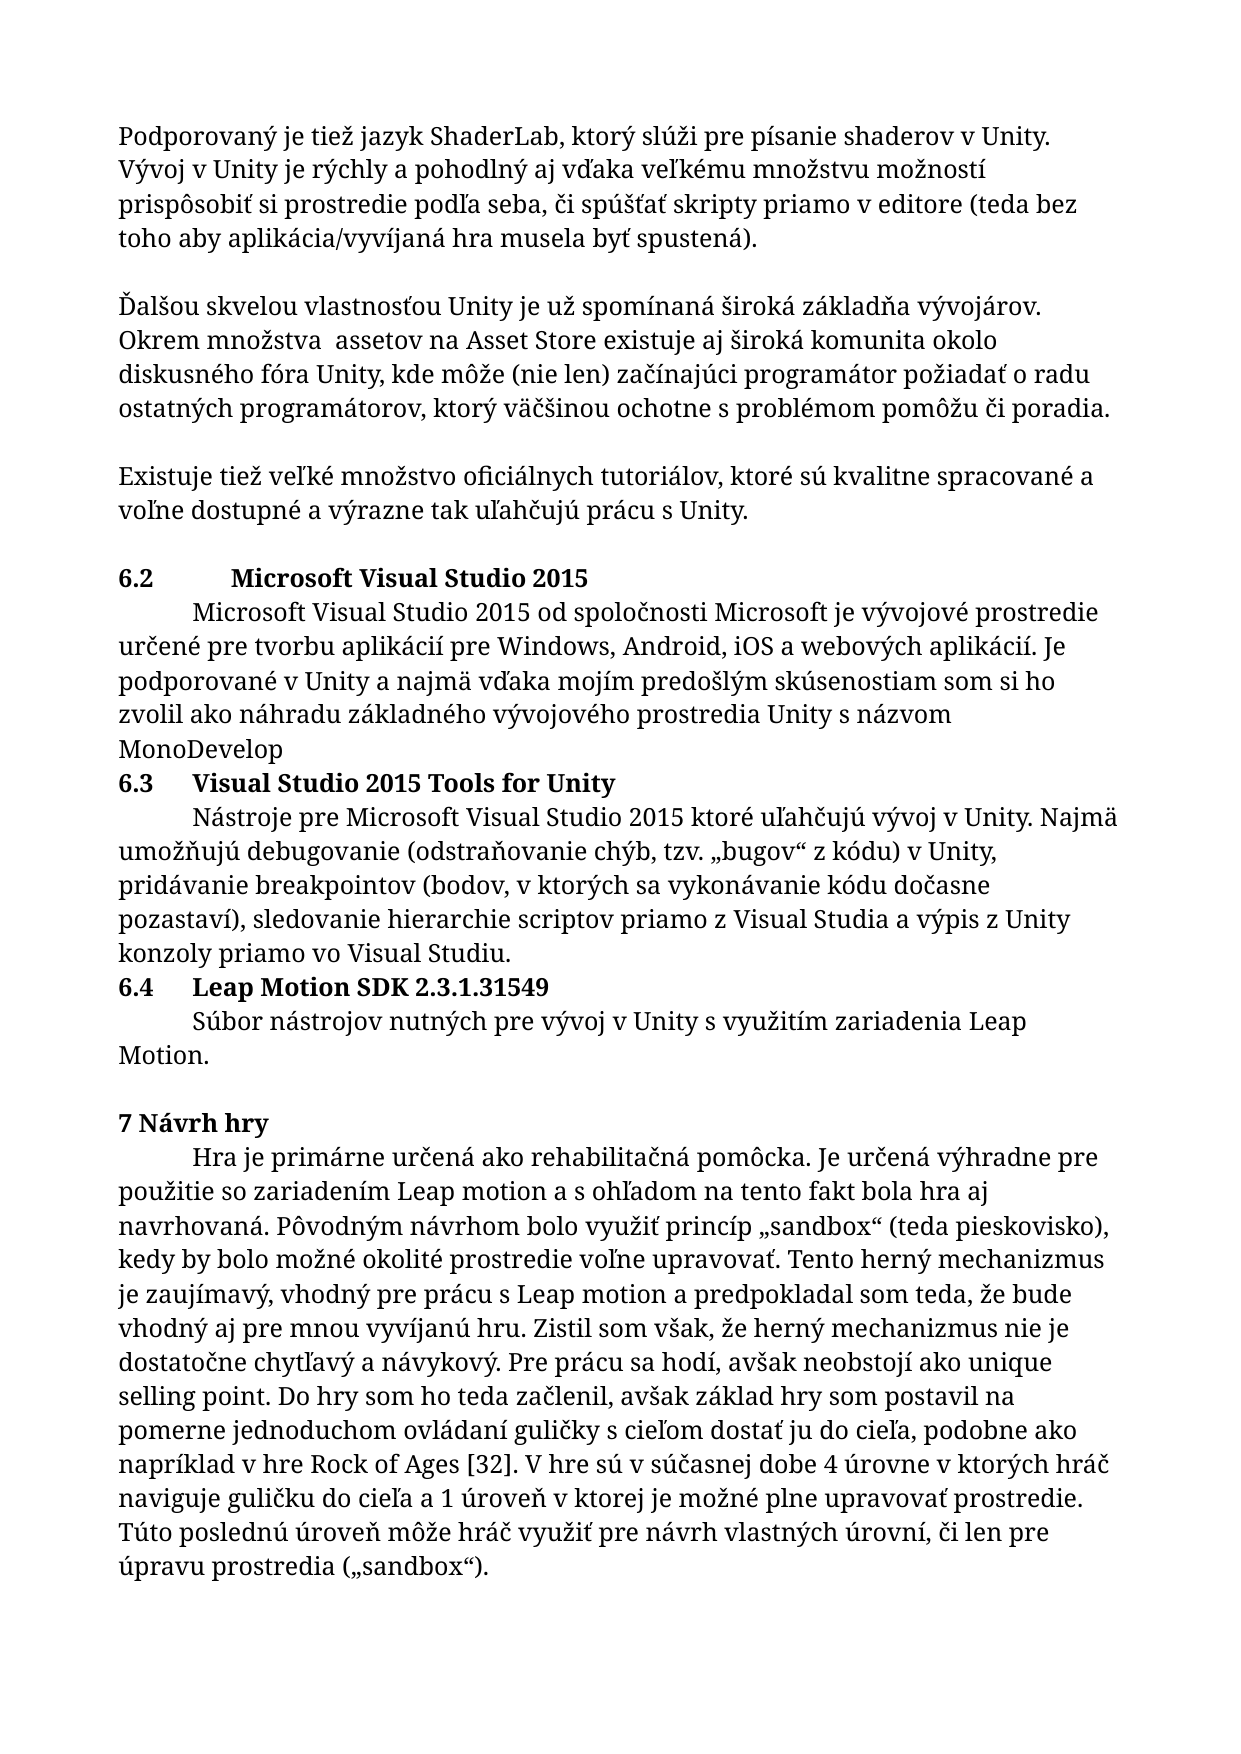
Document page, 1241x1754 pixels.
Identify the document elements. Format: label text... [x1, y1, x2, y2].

list 6.3 Visual Studio 2015 Tools for Unity [118, 765, 1122, 799]
text Hra je primárne určená ako rehabilitačná pomôcka. Je určená výhradne pre použitie so zariadením Leap motion a s ohľadom na tento fakt bola hra aj navrhovaná. Pôvodným návrhom bolo využiť princíp „sandbox“ (teda pieskovisko), kedy by bolo možné okolité prostredie voľne upravovať. Tento herný mechanizmus je zaujímavý, vhodný pre prácu s Leap motion a predpokladal som teda, že bude vhodný aj pre mnou vyvíjanú hru. Zistil som však, že herný mechanizmus nie je dostatočne chytľavý a návykový. Pre prácu sa hodí, avšak neobstojí ako unique selling point. Do hry som ho teda začlenil, avšak základ hry som postavil na pomerne jednoduchom ovládaní guličky s cieľom dostať ju do cieľa, podobne ako napríklad v hre Rock of Ages [32]. V hre sú v súčasnej dobe 4 úrovne v ktorých hráč naviguje guličku do cieľa a 1 úroveň v ktorej je možné plne upravovať prostredie. Túto poslednú úroveň môže hráč využiť pre návrh vlastných úrovní, či len pre úpravu prostredia („sandbox“). [118, 1140, 1122, 1583]
list Microsoft Visual Studio 2015 od spoločnosti Microsoft je vývojové prostredie určené pre tvorbu aplikácií pre Windows, Android, iOS a webových aplikácií. Je podporované v Unity a najmä vďaka mojím predošlým skúsenostiam som si ho zvolil ako náhradu základného vývojového prostredia Unity s názvom MonoDevelop [118, 595, 1122, 765]
list 6.4 Leap Motion SDK 2.3.1.31549 [118, 970, 1122, 1004]
text 7 Návrh hry [118, 1106, 1122, 1140]
text Podporovaný je tiež jazyk ShaderLab, ktorý slúži pre písanie shaderov v Unity. Vývoj v Unity je rýchly a pohodlný aj vďaka veľkému množstvu možností prispôsobiť si prostredie podľa seba, či spúšťať skripty priamo v editore (teda bez toho aby aplikácia/vyvíjaná hra musela byť spustená). Ďalšou skvelou vlastnosťou Unity je už spomínaná široká základňa vývojárov. Okrem množstva assetov na Asset Store existuje aj široká komunita okolo diskusného fóra Unity, kde môže (nie len) začínajúci programátor požiadať o radu ostatných programátorov, ktorý väčšinou ochotne s problémom pomôžu či poradia. [118, 118, 1122, 425]
text Existuje tiež veľké množstvo oficiálnych tutoriálov, ktoré sú kvalitne spracované a voľne dostupné a výrazne tak uľahčujú prácu s Unity. [118, 459, 1122, 527]
list Microsoft Visual Studio 2015 [118, 561, 1122, 595]
list Nástroje pre Microsoft Visual Studio 2015 ktoré uľahčujú vývoj v Unity. Najmä umožňujú debugovanie (odstraňovanie chýb, tzv. „bugov“ z kódu) v Unity, pridávanie breakpointov (bodov, v ktorých sa vykonávanie kódu dočasne pozastaví), sledovanie hierarchie scriptov priamo z Visual Studia a výpis z Unity konzoly priamo vo Visual Studiu. [118, 799, 1122, 970]
list Súbor nástrojov nutných pre vývoj v Unity s využitím zariadenia Leap Motion. [118, 1004, 1122, 1072]
